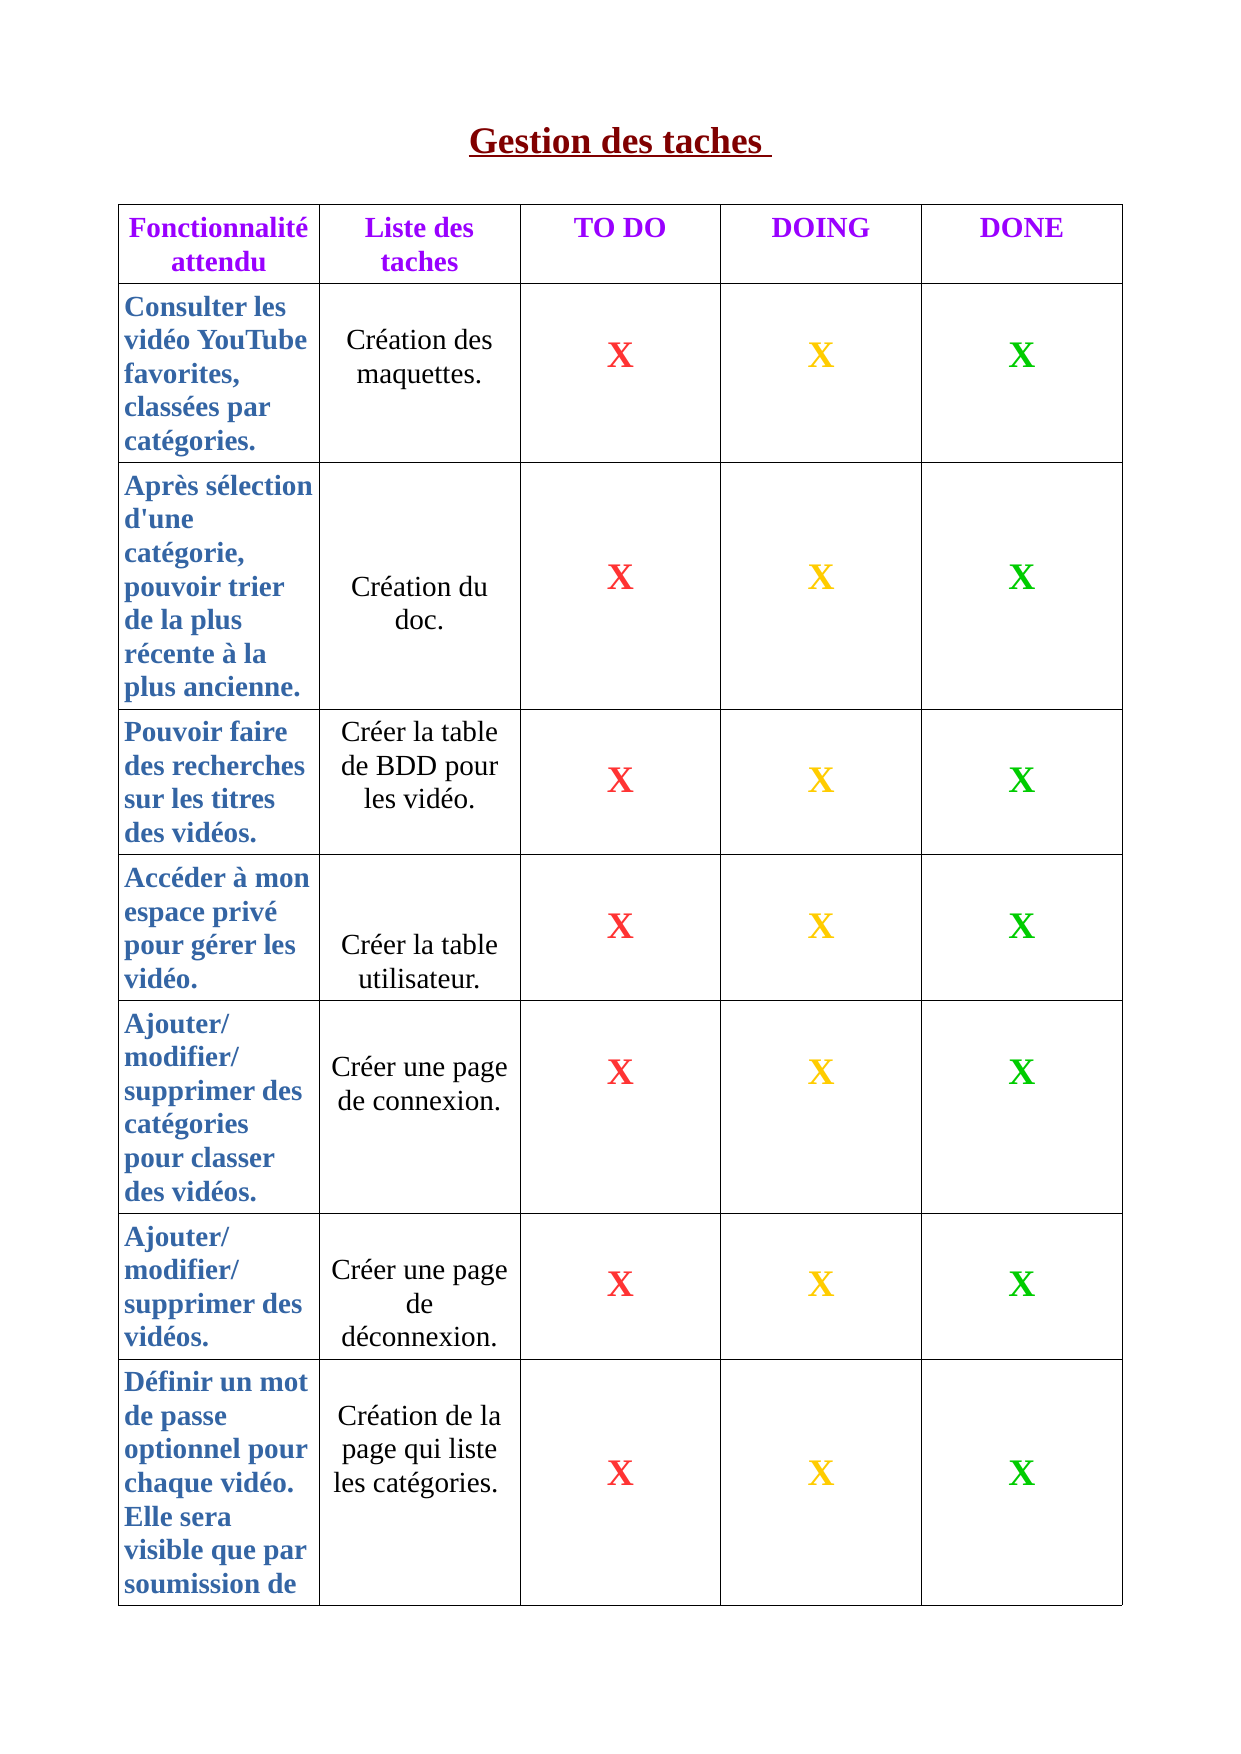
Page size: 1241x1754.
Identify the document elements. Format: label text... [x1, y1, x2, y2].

table_header Liste des taches [320, 205, 520, 283]
table_cell Créer une page de déconnexion. [320, 1214, 520, 1359]
table_cell X [922, 284, 1122, 462]
table_header DONE [922, 205, 1122, 283]
table_cell Pouvoir faire des recherches sur les titres des vidéos. [119, 710, 319, 854]
table_cell X [922, 1214, 1122, 1359]
table_cell X [922, 855, 1122, 1000]
table_cell Création des maquettes. [320, 284, 520, 462]
table_cell X [521, 855, 720, 1000]
table_cell X [521, 1214, 720, 1359]
table_cell Après sélection d'une catégorie, pouvoir trier de la plus récente à la plus ancienne. [119, 463, 319, 709]
table_cell X [922, 463, 1122, 709]
table_cell Consulter les vidéo YouTube favorites, classées par catégories. [119, 284, 319, 462]
table_cell X [721, 855, 921, 1000]
table_cell X [721, 463, 921, 709]
table_cell X [521, 284, 720, 462]
table_cell X [721, 710, 921, 854]
table_header Fonctionnalité attendu [119, 205, 319, 283]
table_header DOING [721, 205, 921, 283]
text Gestion des taches [118, 118, 1122, 161]
table_cell X [521, 1360, 720, 1605]
table_cell Ajouter/modifier/supprimer des catégories pour classer des vidéos. [119, 1001, 319, 1213]
table_cell X [721, 1360, 921, 1605]
table_cell Création du doc. [320, 463, 520, 709]
table_cell X [721, 1001, 921, 1213]
table_cell X [922, 1360, 1122, 1605]
table_cell X [922, 710, 1122, 854]
table_cell X [721, 284, 921, 462]
table_cell Création de la page qui liste les catégories. [320, 1360, 520, 1605]
table_cell Définir un mot de passe optionnel pour chaque vidéo. Elle sera visible que par soumission de [119, 1360, 319, 1605]
table_cell X [721, 1214, 921, 1359]
table_cell Créer la table de BDD pour les vidéo. [320, 710, 520, 854]
table_cell Créer une page de connexion. [320, 1001, 520, 1213]
table_cell Accéder à mon espace privé pour gérer les vidéo. [119, 855, 319, 1000]
table_cell X [521, 1001, 720, 1213]
table_cell X [922, 1001, 1122, 1213]
table_cell Créer la table utilisateur. [320, 855, 520, 1000]
table_cell X [521, 463, 720, 709]
table_header TO DO [521, 205, 720, 283]
table_cell Ajouter/modifier/supprimer des vidéos. [119, 1214, 319, 1359]
table_cell X [521, 710, 720, 854]
